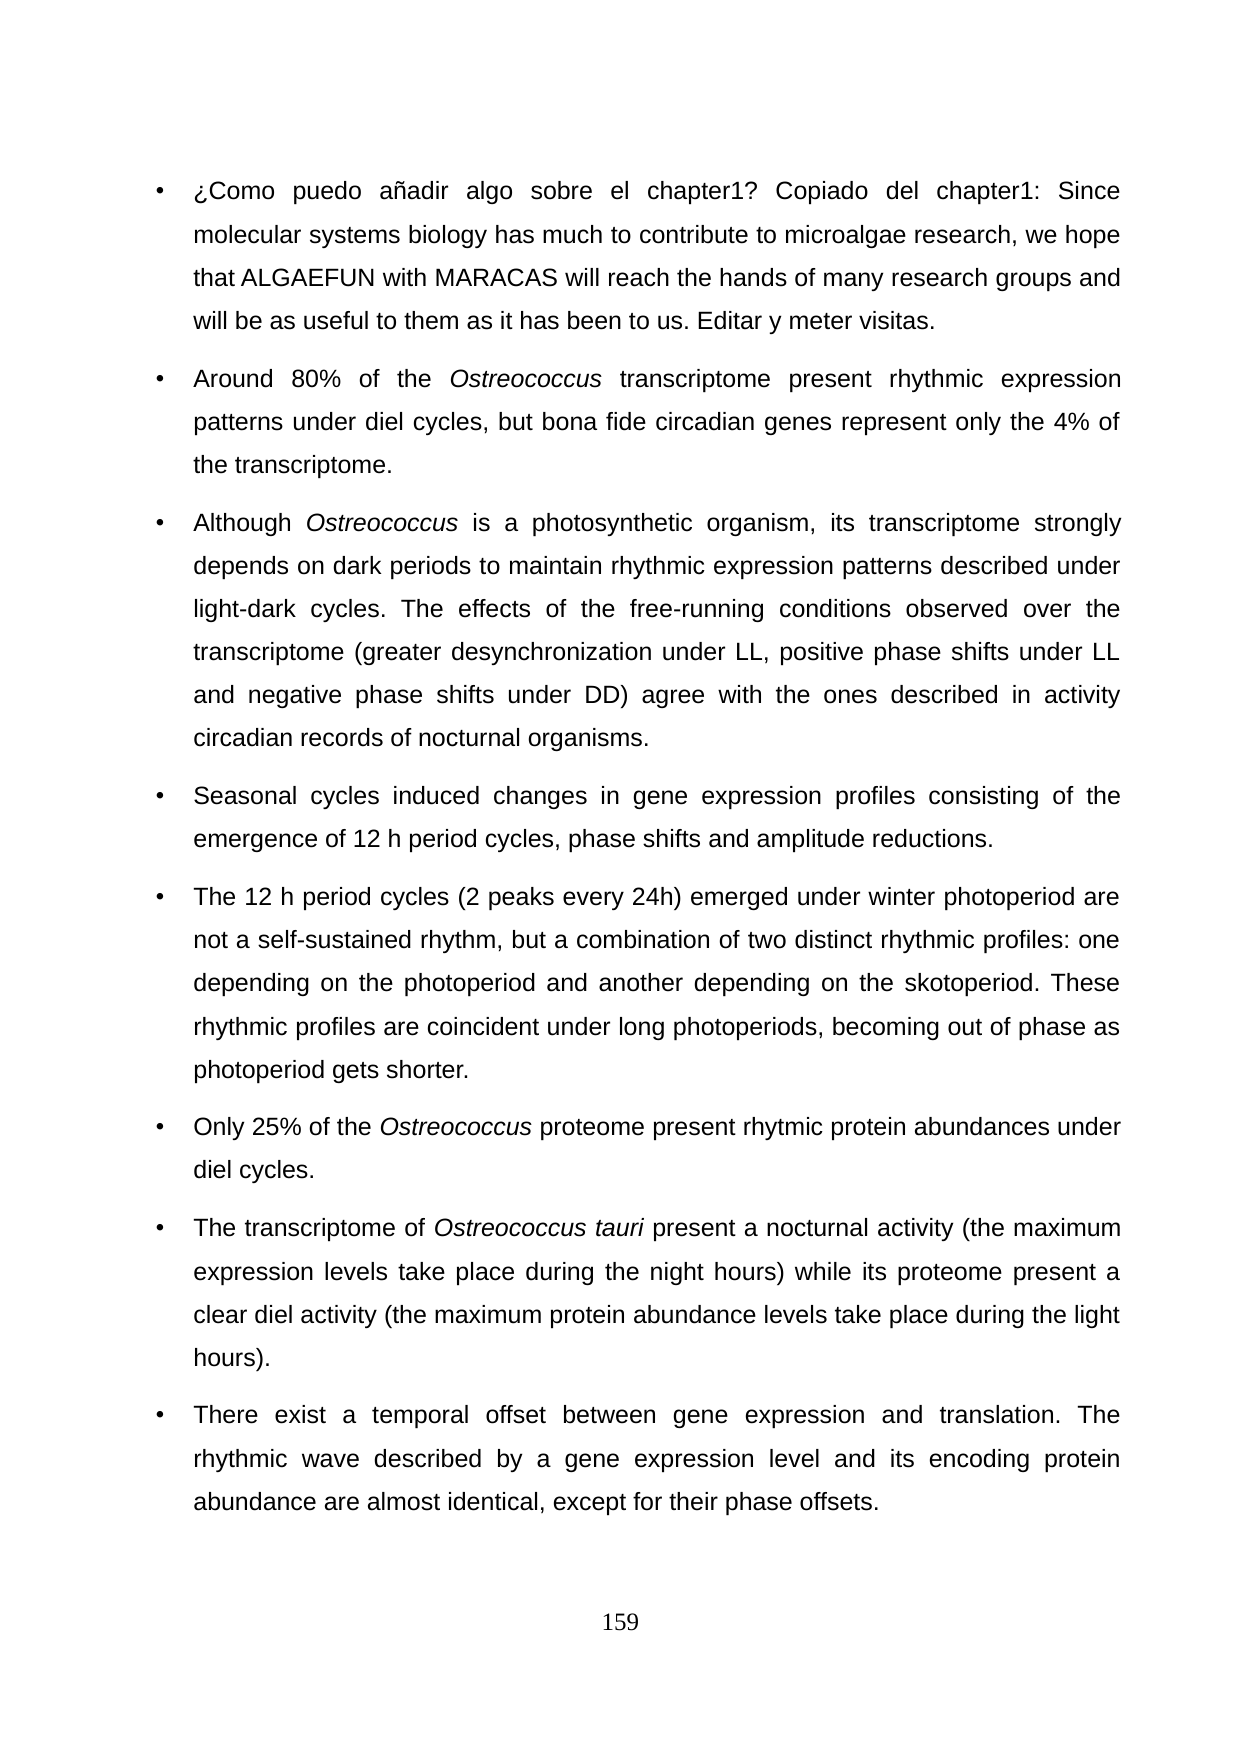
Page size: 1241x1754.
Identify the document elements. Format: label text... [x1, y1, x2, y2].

list There exist a temporal offset between gene expression and translation. The rhythmic wave described by a gene expression level and its encoding protein abundance are almost identical, except for their phase offsets. [156, 1400, 1122, 1516]
list Only 25% of the Ostreococcus proteome present rhytmic protein abundances under diel cycles. [156, 1112, 1122, 1184]
list Around 80% of the Ostreococcus transcriptome present rhythmic expression patterns under diel cycles, but bona fide circadian genes represent only the 4% of the transcriptome. [156, 363, 1122, 479]
list The 12 h period cycles (2 peaks every 24h) emerged under winter photoperiod are not a self-sustained rhythm, but a combination of two distinct rhythmic profiles: one depending on the photoperiod and another depending on the skotoperiod. These rhythmic profiles are coincident under long photoperiods, becoming out of phase as photoperiod gets shorter. [156, 882, 1122, 1083]
list The transcriptome of Ostreococcus tauri present a nocturnal activity (the maximum expression levels take place during the night hours) while its proteome present a clear diel activity (the maximum protein abundance levels take place during the light hours). [156, 1213, 1122, 1371]
list Seasonal cycles induced changes in gene expression profiles consisting of the emergence of 12 h period cycles, phase shifts and amplitude reductions. [156, 781, 1122, 853]
list ¿Como puedo añadir algo sobre el chapter1? Copiado del chapter1: Since molecular systems biology has much to contribute to microalgae research, we hope that ALGAEFUN with MARACAS will reach the hands of many research groups and will be as useful to them as it has been to us. Editar y meter visitas. [156, 176, 1122, 334]
list Although Ostreococcus is a photosynthetic organism, its transcriptome strongly depends on dark periods to maintain rhythmic expression patterns described under light-dark cycles. The effects of the free-running conditions observed over the transcriptome (greater desynchronization under LL, positive phase shifts under LL and negative phase shifts under DD) agree with the ones described in activity circadian records of nocturnal organisms. [156, 508, 1122, 752]
